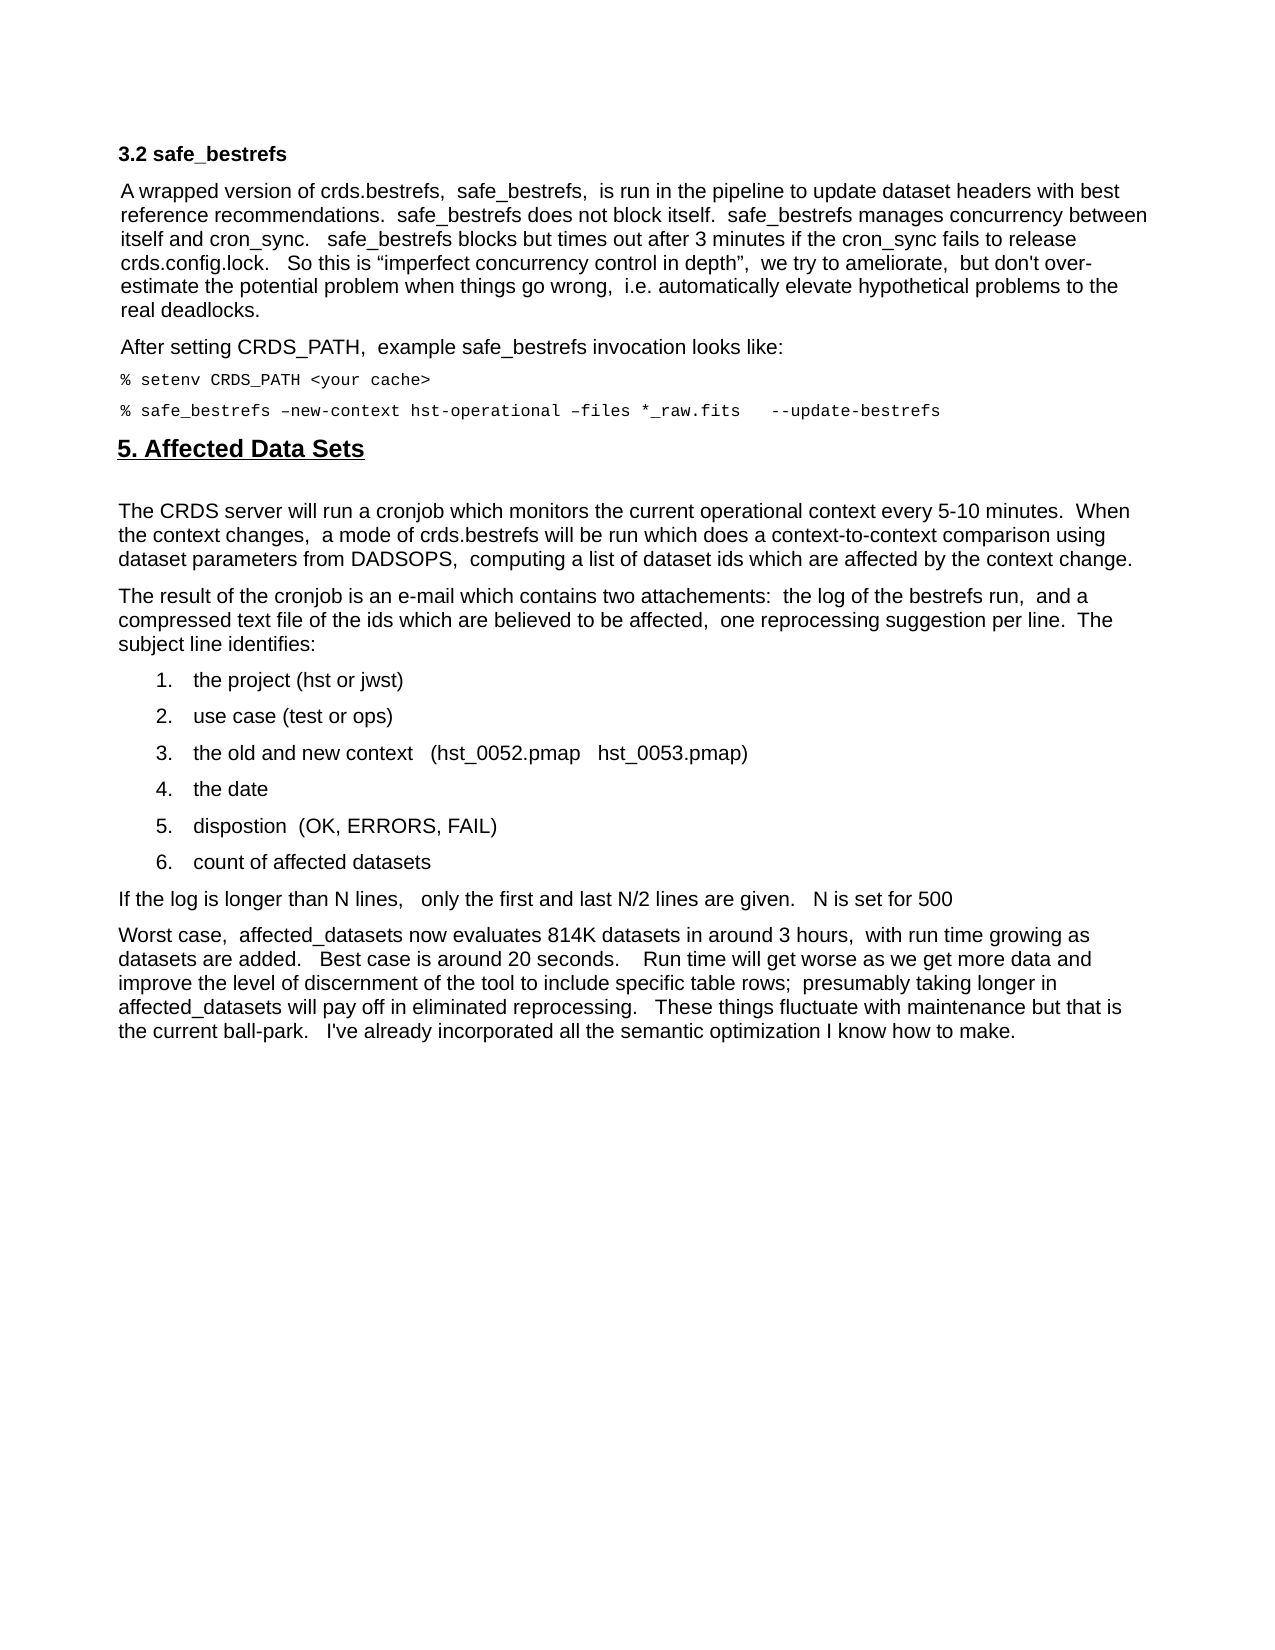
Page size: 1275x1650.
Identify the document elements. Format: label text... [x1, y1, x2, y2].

text The CRDS server will run a cronjob which monitors the current operational context every 5-10 minutes. When the context changes, a mode of crds.bestrefs will be run which does a context-to-context comparison using dataset parameters from DADSOPS, computing a list of dataset ids which are affected by the context change. [118, 499, 1157, 571]
text 3.2 safe_bestrefs [118, 142, 1157, 166]
list After setting CRDS_PATH, example safe_bestrefs invocation looks like: [120, 335, 1157, 359]
list dispostion (OK, ERRORS, FAIL) [156, 814, 1157, 838]
list the project (hst or jwst) [156, 668, 1157, 692]
text 5. Affected Data Sets [117, 434, 1157, 463]
list the old and new context (hst_0052.pmap hst_0053.pmap) [156, 741, 1157, 765]
list % safe_bestrefs –new-context hst-operational –files *_raw.fits --update-bestrefs [120, 403, 1157, 421]
list use case (test or ops) [156, 704, 1157, 728]
text If the log is longer than N lines, only the first and last N/2 lines are given. N is set for 500 [118, 887, 1157, 911]
list count of affected datasets [156, 850, 1157, 874]
list % setenv CRDS_PATH <your cache> [120, 371, 1157, 390]
text The result of the cronjob is an e-mail which contains two attachements: the log of the bestrefs run, and a compressed text file of the ids which are believed to be affected, one reprocessing suggestion per line. The subject line identifies: [118, 583, 1157, 655]
list the date [156, 777, 1157, 801]
list A wrapped version of crds.bestrefs, safe_bestrefs, is run in the pipeline to update dataset headers with best reference recommendations. safe_bestrefs does not block itself. safe_bestrefs manages concurrency between itself and cron_sync. safe_bestrefs blocks but times out after 3 minutes if the cron_sync fails to release crds.config.lock. So this is “imperfect concurrency control in depth”, we try to ameliorate, but don't over-estimate the potential problem when things go wrong, i.e. automatically elevate hypothetical problems to the real deadlocks. [120, 178, 1157, 322]
text Worst case, affected_datasets now evaluates 814K datasets in around 3 hours, with run time growing as datasets are added. Best case is around 20 seconds. Run time will get worse as we get more data and improve the level of discernment of the tool to include specific table rows; presumably taking longer in affected_datasets will pay off in eliminated reprocessing. These things fluctuate with maintenance but that is the current ball-park. I've already incorporated all the semantic optimization I know how to make. [118, 923, 1157, 1043]
